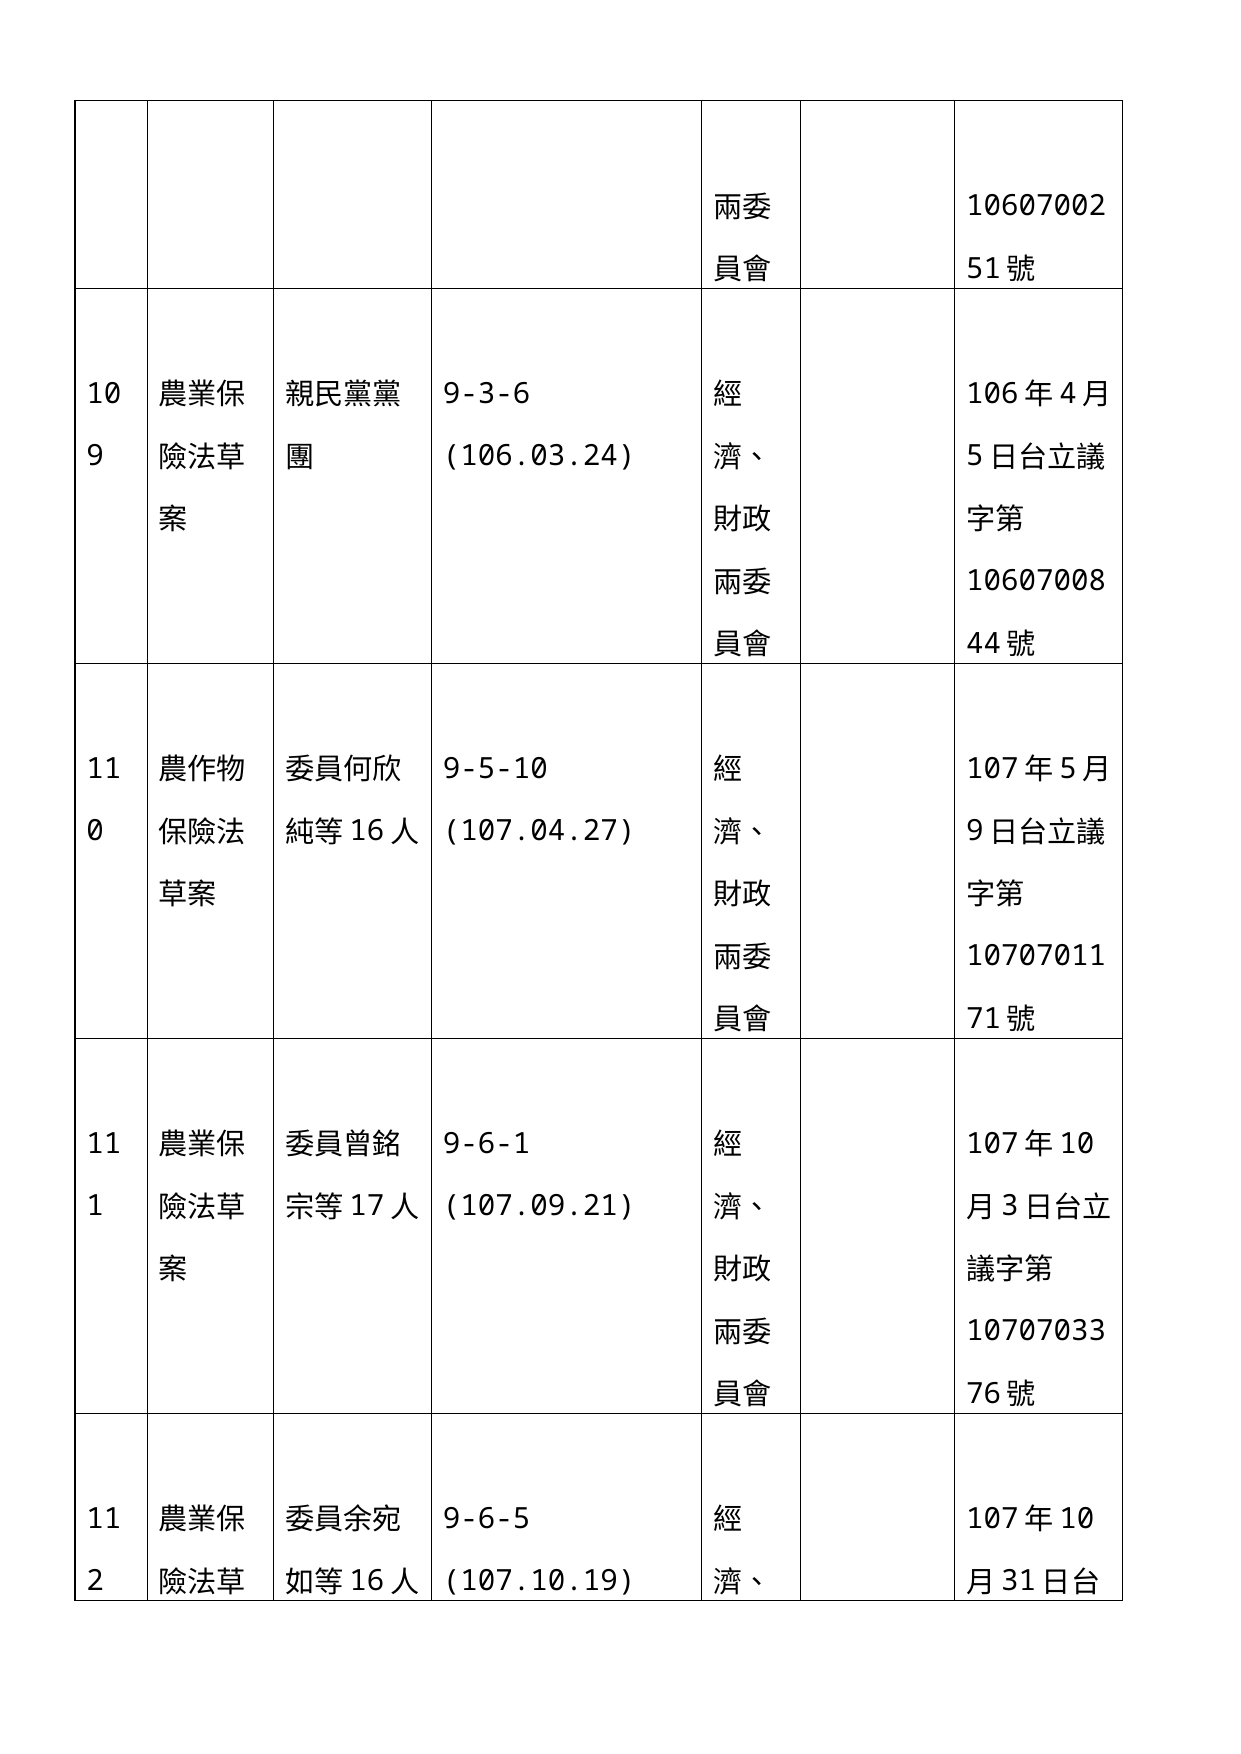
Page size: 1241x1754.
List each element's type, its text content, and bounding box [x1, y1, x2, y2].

table_cell 兩委員會 [702, 101, 800, 288]
table_cell [274, 101, 431, 288]
table_cell [801, 289, 954, 663]
table_cell [801, 1039, 954, 1413]
table_cell 經濟、財政兩委員會 [702, 289, 800, 663]
table_cell 農業保險法草 [148, 1414, 273, 1600]
table_cell 農作物保險法草案 [148, 664, 273, 1038]
table_cell [801, 664, 954, 1038]
table_cell 109 [76, 289, 147, 663]
table_cell 9-6-5 (107.10.19) [432, 1414, 701, 1600]
table_cell 經濟、財政兩委員會 [702, 1039, 800, 1413]
table_cell 委員何欣純等16人 [274, 664, 431, 1038]
table_cell 農業保險法草案 [148, 289, 273, 663]
table_cell 農業保險法草案 [148, 1039, 273, 1413]
table_cell 111 [76, 1039, 147, 1413]
table_cell 9-5-10 (107.04.27) [432, 664, 701, 1038]
table_cell 1060700251號 [955, 101, 1122, 288]
table_cell 委員曾銘宗等17人 [274, 1039, 431, 1413]
table_cell [801, 1414, 954, 1600]
table_cell 110 [76, 664, 147, 1038]
table_cell 9-3-6 (106.03.24) [432, 289, 701, 663]
table_cell 經濟、 [702, 1414, 800, 1600]
table_cell 107年5月9日台立議字第1070701171號 [955, 664, 1122, 1038]
table_cell 106年4月5日台立議字第1060700844號 [955, 289, 1122, 663]
table_cell 107年10月3日台立議字第1070703376號 [955, 1039, 1122, 1413]
table_cell 112 [76, 1414, 147, 1600]
table_cell [432, 101, 701, 288]
table_cell [148, 101, 273, 288]
table_cell 委員余宛如等16人 [274, 1414, 431, 1600]
table_cell 親民黨黨團 [274, 289, 431, 663]
table_cell 9-6-1 (107.09.21) [432, 1039, 701, 1413]
table_cell 107年10月31日台 [955, 1414, 1122, 1600]
table_cell 經濟、財政兩委員會 [702, 664, 800, 1038]
table_cell [76, 101, 147, 288]
table_cell [801, 101, 954, 288]
